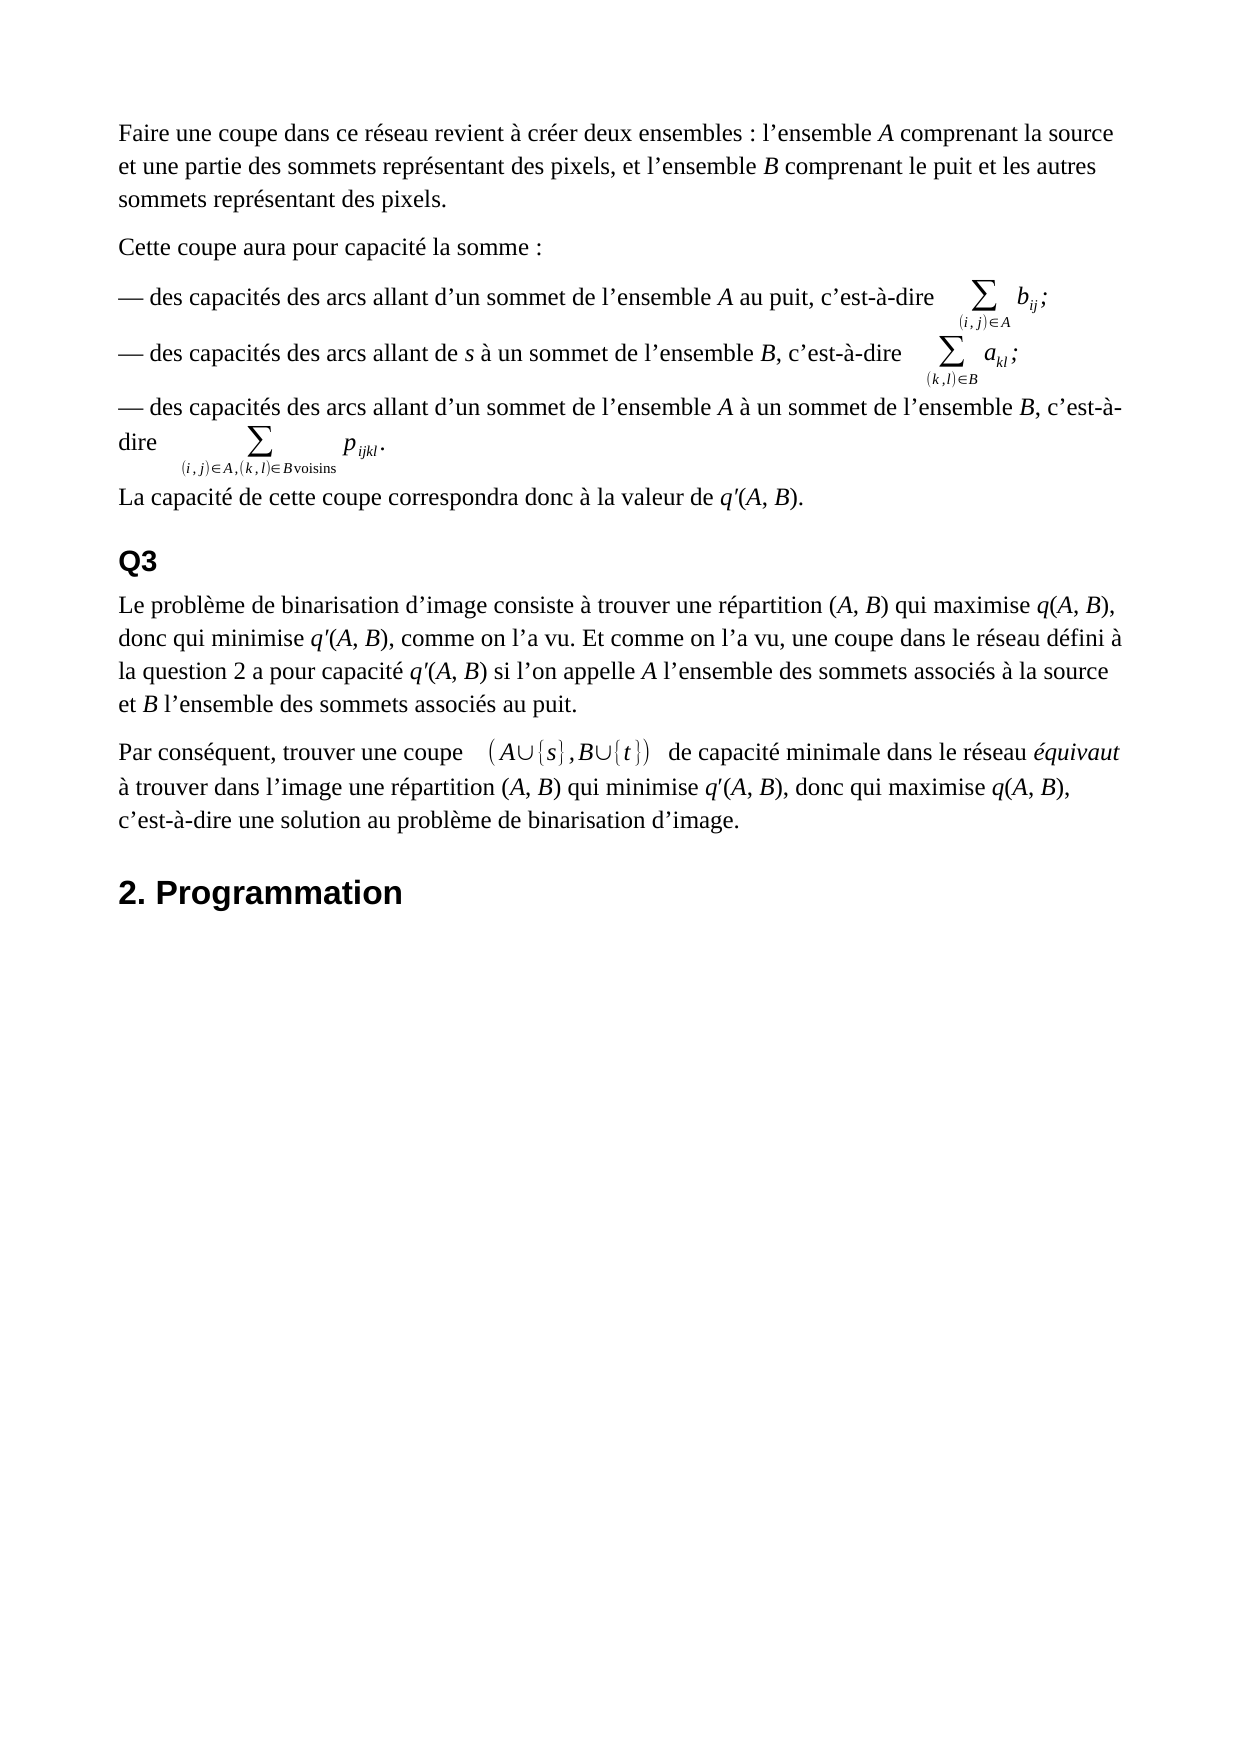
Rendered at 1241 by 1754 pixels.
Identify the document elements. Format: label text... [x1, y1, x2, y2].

subtitle Q3 [118, 544, 1122, 578]
text — des capacités des arcs allant d’un sommet de l’ensemble A au puit, c’est-à-dire — des capacités des arcs allant de s à un sommet de l’ensemble B, c’est-à-dire — des capacités des arcs allant d’un sommet de l’ensemble A à un sommet de l’ensemble B, c’est-à-dire La capacité de cette coupe correspondra donc à la valeur de q′(A, B). [118, 279, 1122, 511]
text Faire une coupe dans ce réseau revient à créer deux ensembles : l’ensemble A comprenant la source et une partie des sommets représentant des pixels, et l’ensemble B comprenant le puit et les autres sommets représentant des pixels. [118, 118, 1122, 213]
text Cette coupe aura pour capacité la somme : [118, 232, 1122, 261]
text Par conséquent, trouver une coupe de capacité minimale dans le réseau équivaut à trouver dans l’image une répartition (A, B) qui minimise q′(A, B), donc qui maximise q(A, B), c’est-à-dire une solution au problème de binarisation d’image. [118, 737, 1122, 833]
text Le problème de binarisation d’image consiste à trouver une répartition (A, B) qui maximise q(A, B), donc qui minimise q′(A, B), comme on l’a vu. Et comme on l’a vu, une coupe dans le réseau défini à la question 2 a pour capacité q′(A, B) si l’on appelle A l’ensemble des sommets associés à la source et B l’ensemble des sommets associés au puit. [118, 590, 1122, 718]
subtitle 2. Programmation [118, 873, 1122, 912]
